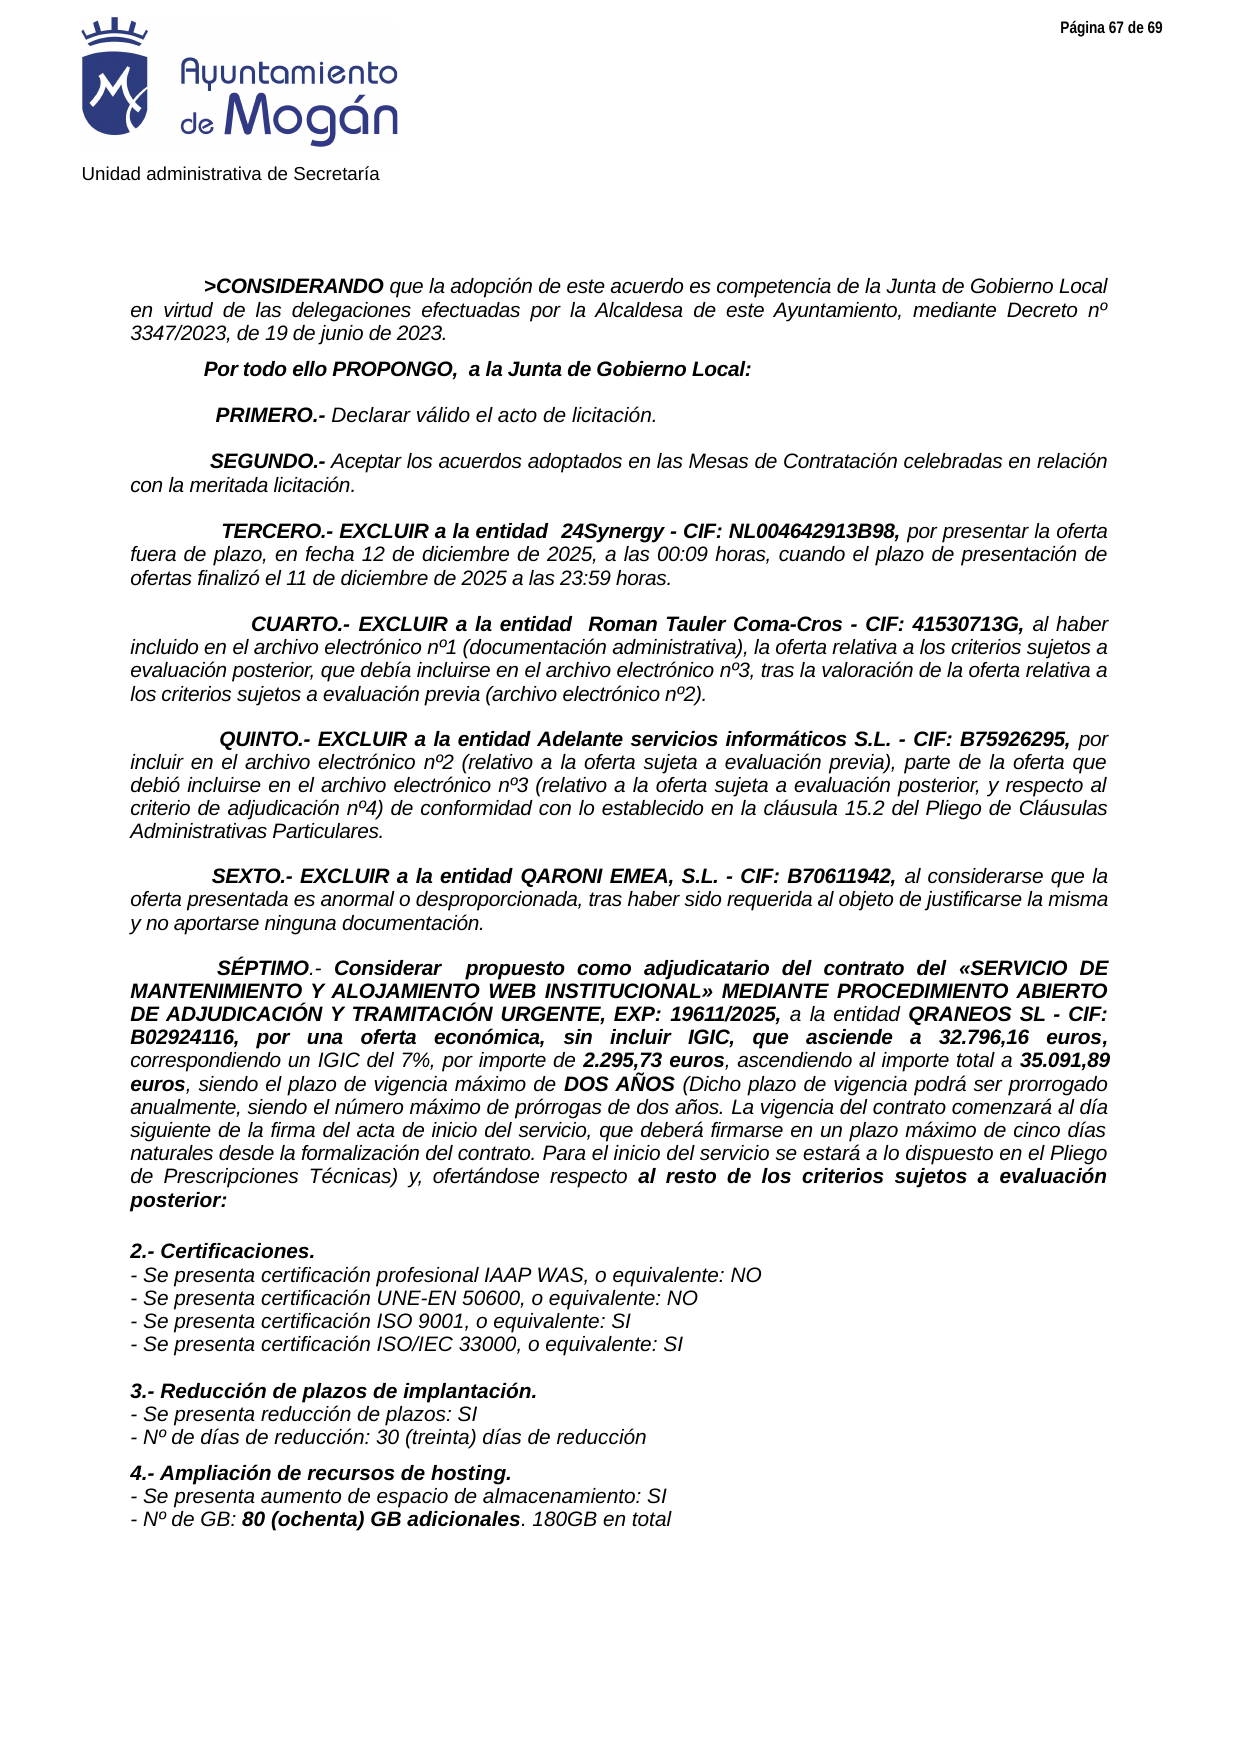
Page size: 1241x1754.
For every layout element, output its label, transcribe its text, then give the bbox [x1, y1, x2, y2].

text - Se presenta aumento de espacio de almacenamiento: SI [130, 1485, 1110, 1508]
text - Se presenta certificación UNE-EN 50600, o equivalente: NO [130, 1286, 1110, 1310]
text 3.- Reducción de plazos de implantación. [130, 1379, 1110, 1403]
text - Se presenta certificación profesional IAAP WAS, o equivalente: NO [130, 1263, 1110, 1286]
picture [81, 17, 398, 153]
text Por todo ello PROPONGO, a la Junta de Gobierno Local: [130, 357, 1110, 380]
text QUINTO.- EXCLUIR a la entidad Adelante servicios informáticos S.L. - CIF: B75926295, por incluir en el archivo electrónico nº2 (relativo a la oferta sujeta a evaluación previa), parte de la oferta que debió incluirse en el archivo electrónico nº3 (relativo a la oferta sujeta a evaluación posterior, y respecto al criterio de adjudicación nº4) de conformidad con lo establecido en la cláusula 15.2 del Pliego de Cláusulas Administrativas Particulares. [130, 727, 1110, 843]
text - Se presenta certificación ISO/IEC 33000, o equivalente: SI [130, 1333, 1110, 1356]
text - Se presenta certificación ISO 9001, o equivalente: SI [130, 1310, 1110, 1333]
text - Nº de GB: 80 (ochenta) GB adicionales. 180GB en total [130, 1508, 1110, 1531]
text 2.- Certificaciones. [130, 1240, 1110, 1263]
text - Nº de días de reducción: 30 (treinta) días de reducción [130, 1426, 1110, 1449]
text TERCERO.- EXCLUIR a la entidad 24Synergy - CIF: NL004642913B98, por presentar la oferta fuera de plazo, en fecha 12 de diciembre de 2025, a las 00:09 horas, cuando el plazo de presentación de ofertas finalizó el 11 de diciembre de 2025 a las 23:59 horas. [130, 520, 1110, 589]
text SEXTO.- EXCLUIR a la entidad QARONI EMEA, S.L. - CIF: B70611942, al considerarse que la oferta presentada es anormal o desproporcionada, tras haber sido requerida al objeto de justificarse la misma y no aportarse ninguna documentación. [130, 865, 1110, 934]
text 4.- Ampliación de recursos de hosting. [130, 1462, 1110, 1485]
text >CONSIDERANDO que la adopción de este acuerdo es competencia de la Junta de Gobierno Local en virtud de las delegaciones efectuadas por la Alcaldesa de este Ayuntamiento, mediante Decreto nº 3347/2023, de 19 de junio de 2023. [130, 275, 1110, 344]
text CUARTO.- EXCLUIR a la entidad Roman Tauler Coma-Cros - CIF: 41530713G, al haber incluido en el archivo electrónico nº1 (documentación administrativa), la oferta relativa a los criterios sujetos a evaluación posterior, que debía incluirse en el archivo electrónico nº3, tras la valoración de la oferta relativa a los criterios sujetos a evaluación previa (archivo electrónico nº2). [130, 613, 1110, 706]
text SEGUNDO.- Aceptar los acuerdos adoptados en las Mesas de Contratación celebradas en relación con la meritada licitación. [130, 450, 1110, 496]
text - Se presenta reducción de plazos: SI [130, 1403, 1110, 1426]
text PRIMERO.- Declarar válido el acto de licitación. [130, 403, 1110, 427]
text SÉPTIMO.- Considerar propuesto como adjudicatario del contrato del «SERVICIO DE MANTENIMIENTO Y ALOJAMIENTO WEB INSTITUCIONAL» MEDIANTE PROCEDIMIENTO ABIERTO DE ADJUDICACIÓN Y TRAMITACIÓN URGENTE, EXP: 19611/2025, a la entidad QRANEOS SL - CIF: B02924116, por una oferta económica, sin incluir IGIC, que asciende a 32.796,16 euros, correspondiendo un IGIC del 7%, por importe de 2.295,73 euros, ascendiendo al importe total a 35.091,89 euros, siendo el plazo de vigencia máximo de DOS AÑOS (Dicho plazo de vigencia podrá ser prorrogado anualmente, siendo el número máximo de prórrogas de dos años. La vigencia del contrato comenzará al día siguiente de la firma del acta de inicio del servicio, que deberá firmarse en un plazo máximo de cinco días naturales desde la formalización del contrato. Para el inicio del servicio se estará a lo dispuesto en el Pliego de Prescripciones Técnicas) y, ofertándose respecto al resto de los criterios sujetos a evaluación posterior: [130, 956, 1110, 1212]
